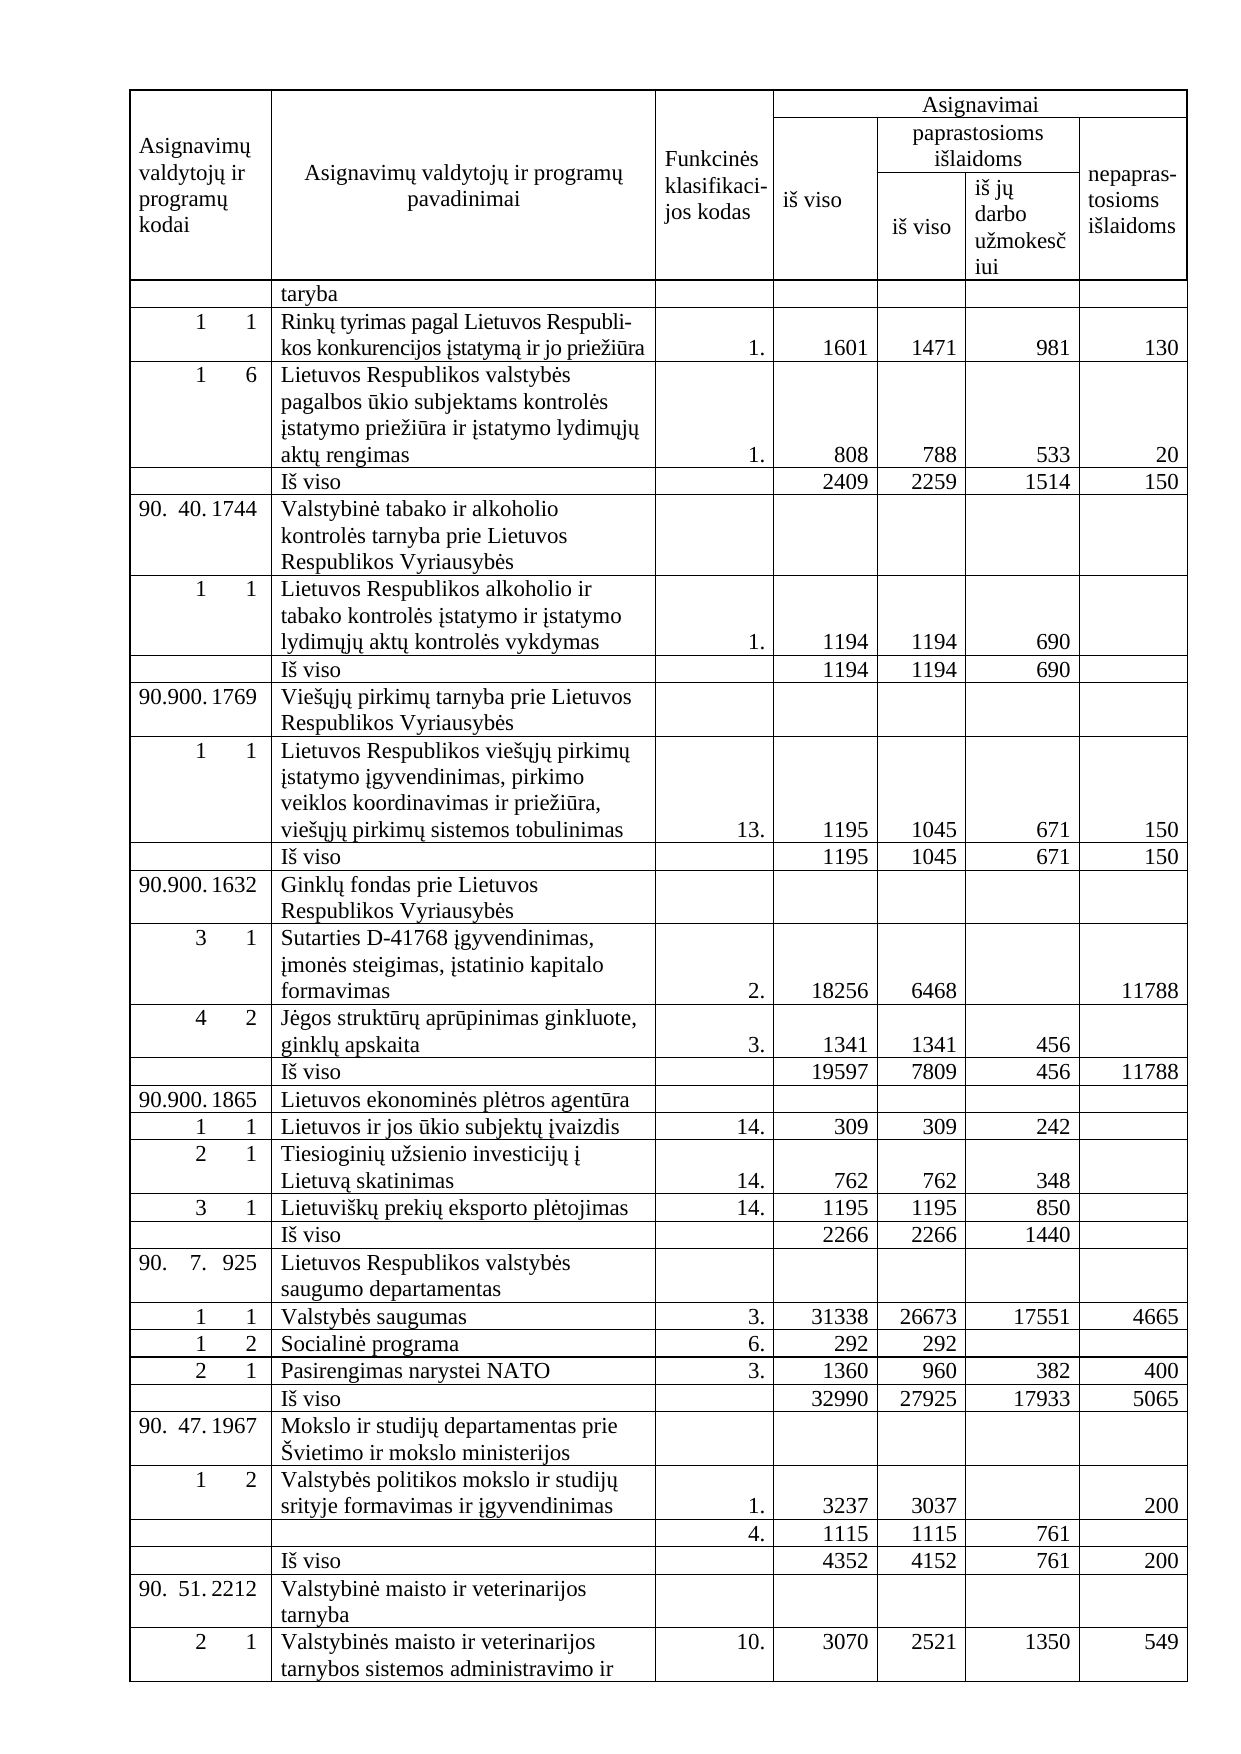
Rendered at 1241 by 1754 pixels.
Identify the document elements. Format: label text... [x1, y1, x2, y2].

table_cell Tiesioginių užsienio investicijų į Lietuvą skatinimas [272, 1140, 655, 1193]
table_cell 4 2 [131, 1005, 271, 1057]
table_cell [1080, 495, 1187, 574]
table_cell 850 [966, 1194, 1079, 1221]
table_cell 456 [966, 1005, 1079, 1057]
table_cell 1 2 [131, 1330, 271, 1356]
table_cell 10. [656, 1628, 773, 1681]
table_cell 3070 [774, 1628, 877, 1681]
table_cell 3 1 [131, 924, 271, 1003]
table_cell 14. [656, 1140, 773, 1193]
table_cell 31338 [774, 1303, 877, 1329]
table_cell 90. 7. 925 [131, 1249, 271, 1302]
table_cell 14. [656, 1194, 773, 1221]
table_cell 533 [966, 362, 1079, 467]
table_cell 27925 [878, 1385, 965, 1411]
table_header Asignavimų valdytojų ir programų kodai [131, 91, 271, 279]
table_cell 18256 [774, 924, 877, 1003]
table_cell [656, 1086, 773, 1112]
table_cell [656, 1385, 773, 1411]
table_cell 2. [656, 924, 773, 1003]
table_cell Lietuvos ir jos ūkio subjektų įvaizdis [272, 1113, 655, 1139]
table_cell 6468 [878, 924, 965, 1003]
table_cell Lietuvos Respublikos valstybės pagalbos ūkio subjektams kontrolės įstatymo priežiūra ir įstatymo lydimųjų aktų rengimas [272, 362, 655, 467]
table_cell 3237 [774, 1466, 877, 1519]
table_cell [774, 1086, 877, 1112]
table_cell 1. [656, 576, 773, 654]
table_cell Valstybės saugumas [272, 1303, 655, 1329]
table_cell iš viso [878, 173, 965, 279]
table_cell 671 [966, 843, 1079, 869]
table_cell [774, 495, 877, 574]
table_cell 2409 [774, 468, 877, 494]
table_cell 1. [656, 308, 773, 361]
table_cell 26673 [878, 1303, 965, 1329]
table_cell 348 [966, 1140, 1079, 1193]
table_cell Pasirengimas narystei NATO [272, 1358, 655, 1384]
table_cell [656, 495, 773, 574]
table_cell 2521 [878, 1628, 965, 1681]
table_cell [656, 468, 773, 494]
table_cell 1 1 [131, 737, 271, 842]
table_cell [1080, 1520, 1187, 1546]
table_cell Valstybinės maisto ir veterinarijos tarnybos sistemos administravimo ir [272, 1628, 655, 1681]
table_cell [656, 843, 773, 869]
table_cell [1080, 1140, 1187, 1193]
table_cell [966, 495, 1079, 574]
table_cell 4352 [774, 1547, 877, 1573]
table_cell 130 [1080, 308, 1187, 361]
table_cell paprastosioms išlaidoms [878, 118, 1079, 172]
table_cell iš viso [774, 118, 877, 279]
table_cell 150 [1080, 843, 1187, 869]
table_cell 17551 [966, 1303, 1079, 1329]
table_cell 671 [966, 737, 1079, 842]
table_cell 1115 [878, 1520, 965, 1546]
table_cell [878, 1086, 965, 1112]
table_cell [774, 871, 877, 923]
table_header Asignavimų valdytojų ir programų pavadinimai [272, 91, 655, 279]
table_cell [774, 683, 877, 736]
table_cell 11788 [1080, 1058, 1187, 1084]
table_cell [656, 1575, 773, 1627]
table_cell 1 1 [131, 1113, 271, 1139]
table_cell [131, 281, 271, 307]
table_cell [131, 656, 271, 682]
table_cell [656, 281, 773, 307]
table_cell Iš viso [272, 1547, 655, 1573]
table_cell [1080, 656, 1187, 682]
table_cell [1080, 576, 1187, 654]
table_cell 150 [1080, 468, 1187, 494]
table_cell nepapras-tosioms išlaidoms [1080, 118, 1186, 279]
table_cell [1080, 1005, 1187, 1057]
table_cell [656, 1412, 773, 1465]
table_cell [1080, 1575, 1187, 1627]
table_cell 690 [966, 656, 1079, 682]
table_cell 1045 [878, 737, 965, 842]
table_cell [131, 1222, 271, 1248]
table_cell 1195 [774, 1194, 877, 1221]
table_cell 90. 47. 1967 [131, 1412, 271, 1465]
table_cell [774, 1412, 877, 1465]
table_cell 456 [966, 1058, 1079, 1084]
table_cell Valstybinė tabako ir alkoholio kontrolės tarnyba prie Lietuvos Respublikos Vyriausybės [272, 495, 655, 574]
table_cell 90. 900. 1632 [131, 871, 271, 923]
table_cell Valstybės politikos mokslo ir studijų srityje formavimas ir įgyvendinimas [272, 1466, 655, 1519]
table_cell 1471 [878, 308, 965, 361]
table_cell 2 1 [131, 1140, 271, 1193]
table_cell [656, 683, 773, 736]
table_cell Iš viso [272, 1058, 655, 1084]
table_cell [1080, 1113, 1187, 1139]
table_cell [966, 683, 1079, 736]
table_cell [1080, 683, 1187, 736]
table_cell 382 [966, 1358, 1079, 1384]
table_cell 1 2 [131, 1466, 271, 1519]
table_cell [878, 1412, 965, 1465]
table_cell [774, 281, 877, 307]
table_cell 762 [774, 1140, 877, 1193]
table_cell 3. [656, 1303, 773, 1329]
table_cell Ginklų fondas prie Lietuvos Respublikos Vyriausybės [272, 871, 655, 923]
table_cell 4665 [1080, 1303, 1187, 1329]
table_cell 1. [656, 362, 773, 467]
table_cell 1 1 [131, 308, 271, 361]
table_cell 1194 [774, 576, 877, 654]
table_cell 242 [966, 1113, 1079, 1139]
table_cell [656, 871, 773, 923]
table_cell Rinkų tyrimas pagal Lietuvos Respubli-kos konkurencijos įstatymą ir jo priežiūra [272, 308, 655, 361]
table_cell [656, 656, 773, 682]
table_cell Lietuvos Respublikos alkoholio ir tabako kontrolės įstatymo ir įstatymo lydimųjų aktų kontrolės vykdymas [272, 576, 655, 654]
table_cell [1080, 1412, 1187, 1465]
table_cell 1 6 [131, 362, 271, 467]
table_cell 1194 [878, 656, 965, 682]
table_cell 1360 [774, 1358, 877, 1384]
table_cell 5065 [1080, 1385, 1187, 1411]
table_cell 90. 51. 2212 [131, 1575, 271, 1627]
table_cell [966, 1575, 1079, 1627]
table_cell 3. [656, 1358, 773, 1384]
table_cell Iš viso [272, 1222, 655, 1248]
table_cell [1080, 1249, 1187, 1302]
table_cell [966, 1412, 1079, 1465]
table_cell [878, 281, 965, 307]
table_cell Jėgos struktūrų aprūpinimas ginkluote, ginklų apskaita [272, 1005, 655, 1057]
table_cell [1080, 1194, 1187, 1221]
table_cell 20 [1080, 362, 1187, 467]
table_cell 2266 [774, 1222, 877, 1248]
table_cell 1195 [774, 843, 877, 869]
table_header Funkcinės klasifikaci-jos kodas [656, 91, 773, 279]
table_cell Iš viso [272, 1385, 655, 1411]
table_cell 90. 900. 1865 [131, 1086, 271, 1112]
table_cell 14. [656, 1113, 773, 1139]
table_cell 13. [656, 737, 773, 842]
table_cell 1 1 [131, 1303, 271, 1329]
table_cell 1115 [774, 1520, 877, 1546]
table_cell Iš viso [272, 468, 655, 494]
table_cell 788 [878, 362, 965, 467]
table_cell 2259 [878, 468, 965, 494]
table_cell Lietuviškų prekių eksporto plėtojimas [272, 1194, 655, 1221]
table_cell [878, 1575, 965, 1627]
table_cell Lietuvos Respublikos viešųjų pirkimų įstatymo įgyvendinimas, pirkimo veiklos koordinavimas ir priežiūra, viešųjų pirkimų sistemos tobulinimas [272, 737, 655, 842]
table_cell [131, 1547, 271, 1573]
table_cell 90. 40. 1744 [131, 495, 271, 574]
table_cell 1514 [966, 468, 1079, 494]
table_cell [966, 1086, 1079, 1112]
table_cell 1350 [966, 1628, 1079, 1681]
table_cell [131, 1385, 271, 1411]
table_cell [656, 1222, 773, 1248]
table_cell 19597 [774, 1058, 877, 1084]
table_cell Viešųjų pirkimų tarnyba prie Lietuvos Respublikos Vyriausybės [272, 683, 655, 736]
table_cell [966, 871, 1079, 923]
table_cell Socialinė programa [272, 1330, 655, 1356]
table_cell 2 1 [131, 1358, 271, 1384]
table_cell 1195 [774, 737, 877, 842]
table_cell [878, 871, 965, 923]
table_cell [1080, 1086, 1187, 1112]
table_cell 17933 [966, 1385, 1079, 1411]
table_cell Mokslo ir studijų departamentas prie Švietimo ir mokslo ministerijos [272, 1412, 655, 1465]
table_cell [966, 1330, 1079, 1356]
table_cell [1080, 871, 1187, 923]
table_cell 690 [966, 576, 1079, 654]
table_cell 3037 [878, 1466, 965, 1519]
table_cell [131, 468, 271, 494]
table_cell [656, 1058, 773, 1084]
table_cell 2 1 [131, 1628, 271, 1681]
table_cell 292 [774, 1330, 877, 1356]
table_cell [966, 1466, 1079, 1519]
table_cell 549 [1080, 1628, 1187, 1681]
table_cell 309 [878, 1113, 965, 1139]
table_cell 1 1 [131, 576, 271, 654]
table_cell Iš viso [272, 656, 655, 682]
table_cell 7809 [878, 1058, 965, 1084]
table_cell 90. 900. 1769 [131, 683, 271, 736]
table_cell 960 [878, 1358, 965, 1384]
table_cell 309 [774, 1113, 877, 1139]
table_cell taryba [272, 281, 655, 307]
table_cell [1080, 281, 1187, 307]
table_cell [878, 683, 965, 736]
table_cell [966, 281, 1079, 307]
table_cell [1080, 1222, 1187, 1248]
table_cell 1194 [878, 576, 965, 654]
table_cell 1045 [878, 843, 965, 869]
table_header Asignavimai [774, 91, 1186, 117]
table_cell Lietuvos ekonominės plėtros agentūra [272, 1086, 655, 1112]
table_cell [656, 1547, 773, 1573]
table_cell iš jų darbo užmokesčiui [966, 173, 1079, 279]
table_cell 1341 [774, 1005, 877, 1057]
table_cell Iš viso [272, 843, 655, 869]
table_cell 292 [878, 1330, 965, 1356]
table_cell [966, 1249, 1079, 1302]
table_cell 981 [966, 308, 1079, 361]
table_cell [131, 843, 271, 869]
table_cell [878, 495, 965, 574]
table_cell [131, 1058, 271, 1084]
table_cell 1195 [878, 1194, 965, 1221]
table_cell 4. [656, 1520, 773, 1546]
table_cell [878, 1249, 965, 1302]
table_cell 150 [1080, 737, 1187, 842]
table_cell [272, 1520, 655, 1546]
table_cell 200 [1080, 1466, 1187, 1519]
table_cell 1440 [966, 1222, 1079, 1248]
table_cell 761 [966, 1547, 1079, 1573]
table_cell [774, 1249, 877, 1302]
table_cell [131, 1520, 271, 1546]
table_cell 808 [774, 362, 877, 467]
table_cell [1080, 1330, 1187, 1356]
table_cell [966, 924, 1079, 1003]
table_cell 200 [1080, 1547, 1187, 1573]
table_cell 1601 [774, 308, 877, 361]
table_cell 1341 [878, 1005, 965, 1057]
table_cell 761 [966, 1520, 1079, 1546]
table_cell 32990 [774, 1385, 877, 1411]
table_cell 1. [656, 1466, 773, 1519]
table_cell Lietuvos Respublikos valstybės saugumo departamentas [272, 1249, 655, 1302]
table_cell [656, 1249, 773, 1302]
table_cell 2266 [878, 1222, 965, 1248]
table_cell [774, 1575, 877, 1627]
table_cell 4152 [878, 1547, 965, 1573]
table_cell 11788 [1080, 924, 1187, 1003]
table_cell 762 [878, 1140, 965, 1193]
table_cell 6. [656, 1330, 773, 1356]
table_cell Sutarties D-41768 įgyvendinimas, įmonės steigimas, įstatinio kapitalo formavimas [272, 924, 655, 1003]
table_cell Valstybinė maisto ir veterinarijos tarnyba [272, 1575, 655, 1627]
table_cell 400 [1080, 1358, 1187, 1384]
table_cell 3 1 [131, 1194, 271, 1221]
table_cell 3. [656, 1005, 773, 1057]
table_cell 1194 [774, 656, 877, 682]
